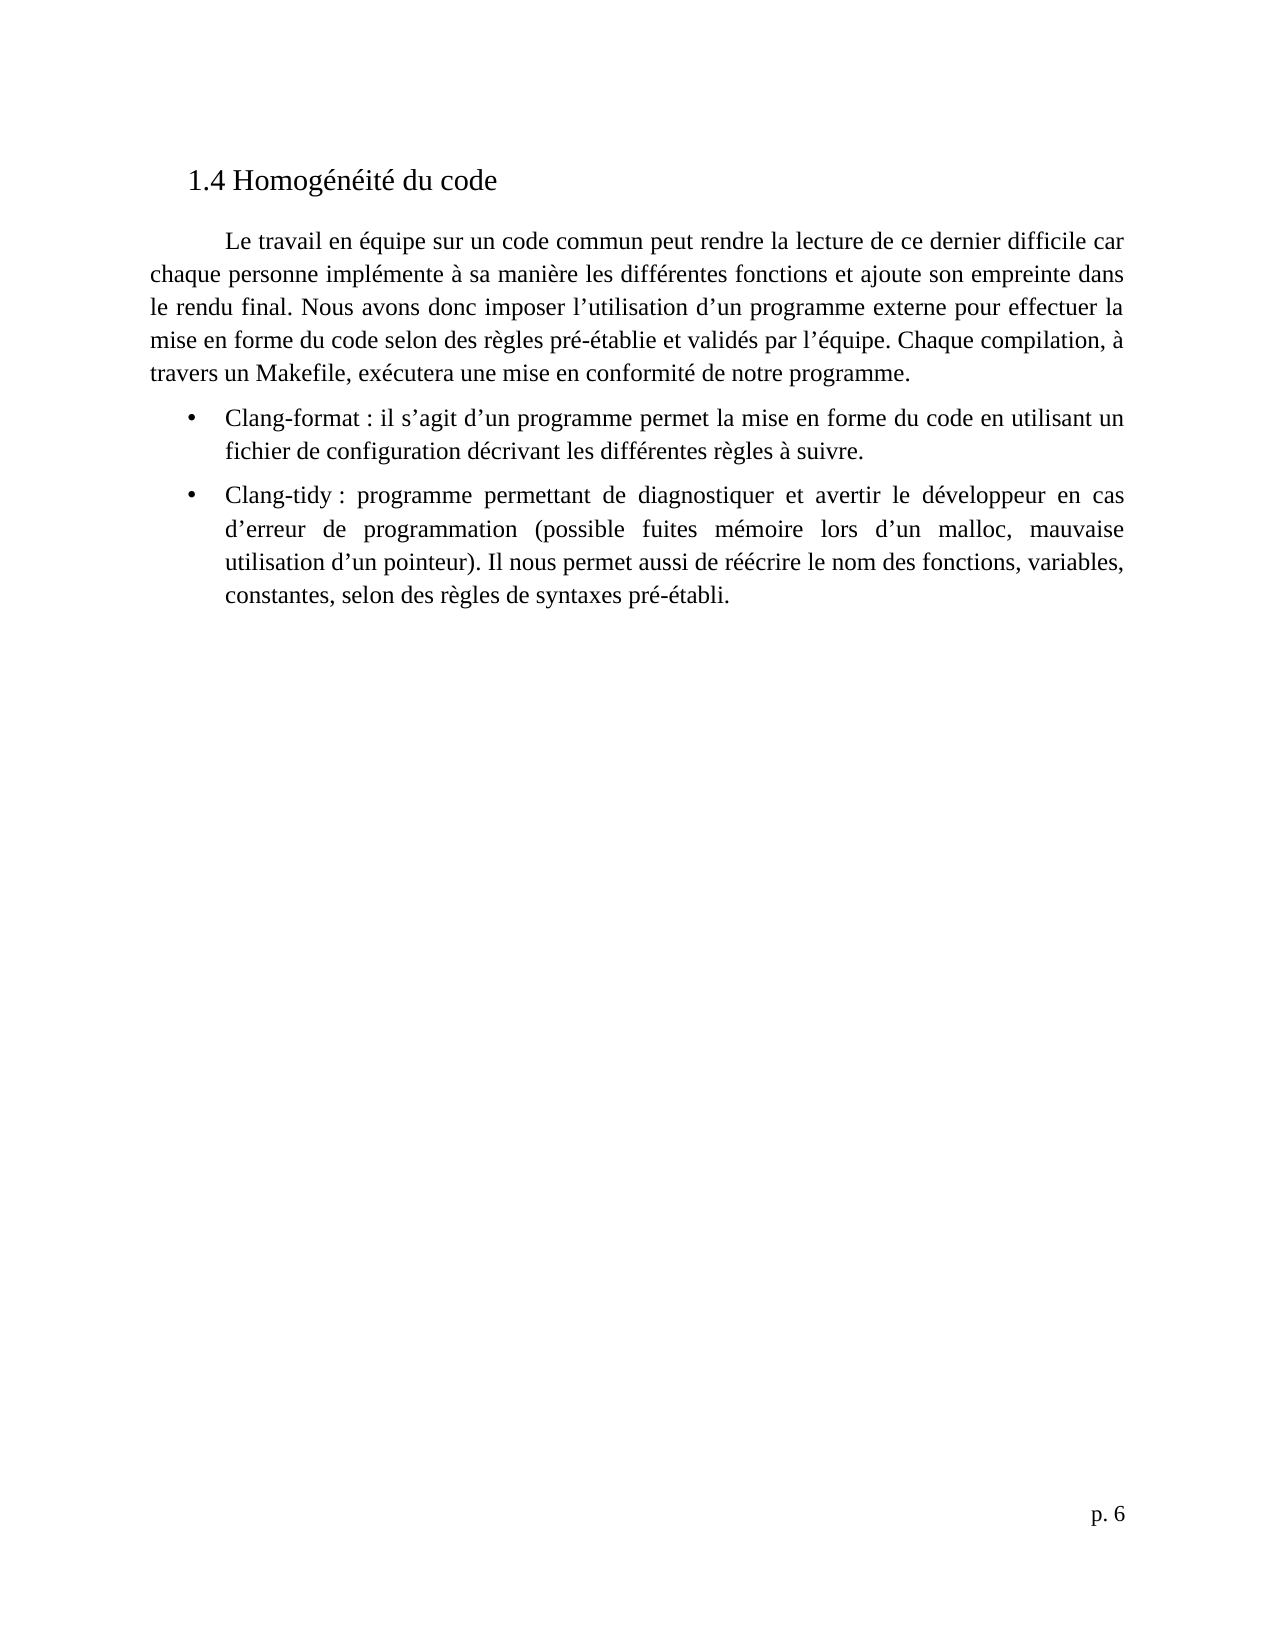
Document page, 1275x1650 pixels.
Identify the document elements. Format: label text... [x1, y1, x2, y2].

subtitle Homogénéité du code [187, 162, 1125, 196]
list Clang-tidy : programme permettant de diagnostiquer et avertir le développeur en cas d’erreur de programmation (possible fuites mémoire lors d’un malloc, mauvaise utilisation d’un pointeur). Il nous permet aussi de réécrire le nom des fonctions, variables, constantes, selon des règles de syntaxes pré-établi. [187, 481, 1125, 608]
list Clang-format : il s’agit d’un programme permet la mise en forme du code en utilisant un fichier de configuration décrivant les différentes règles à suivre. [187, 403, 1125, 464]
text Le travail en équipe sur un code commun peut rendre la lecture de ce dernier difficile car chaque personne implémente à sa manière les différentes fonctions et ajoute son empreinte dans le rendu final. Nous avons donc imposer l’utilisation d’un programme externe pour effectuer la mise en forme du code selon des règles pré-établie et validés par l’équipe. Chaque compilation, à travers un Makefile, exécutera une mise en conformité de notre programme. [150, 226, 1125, 387]
